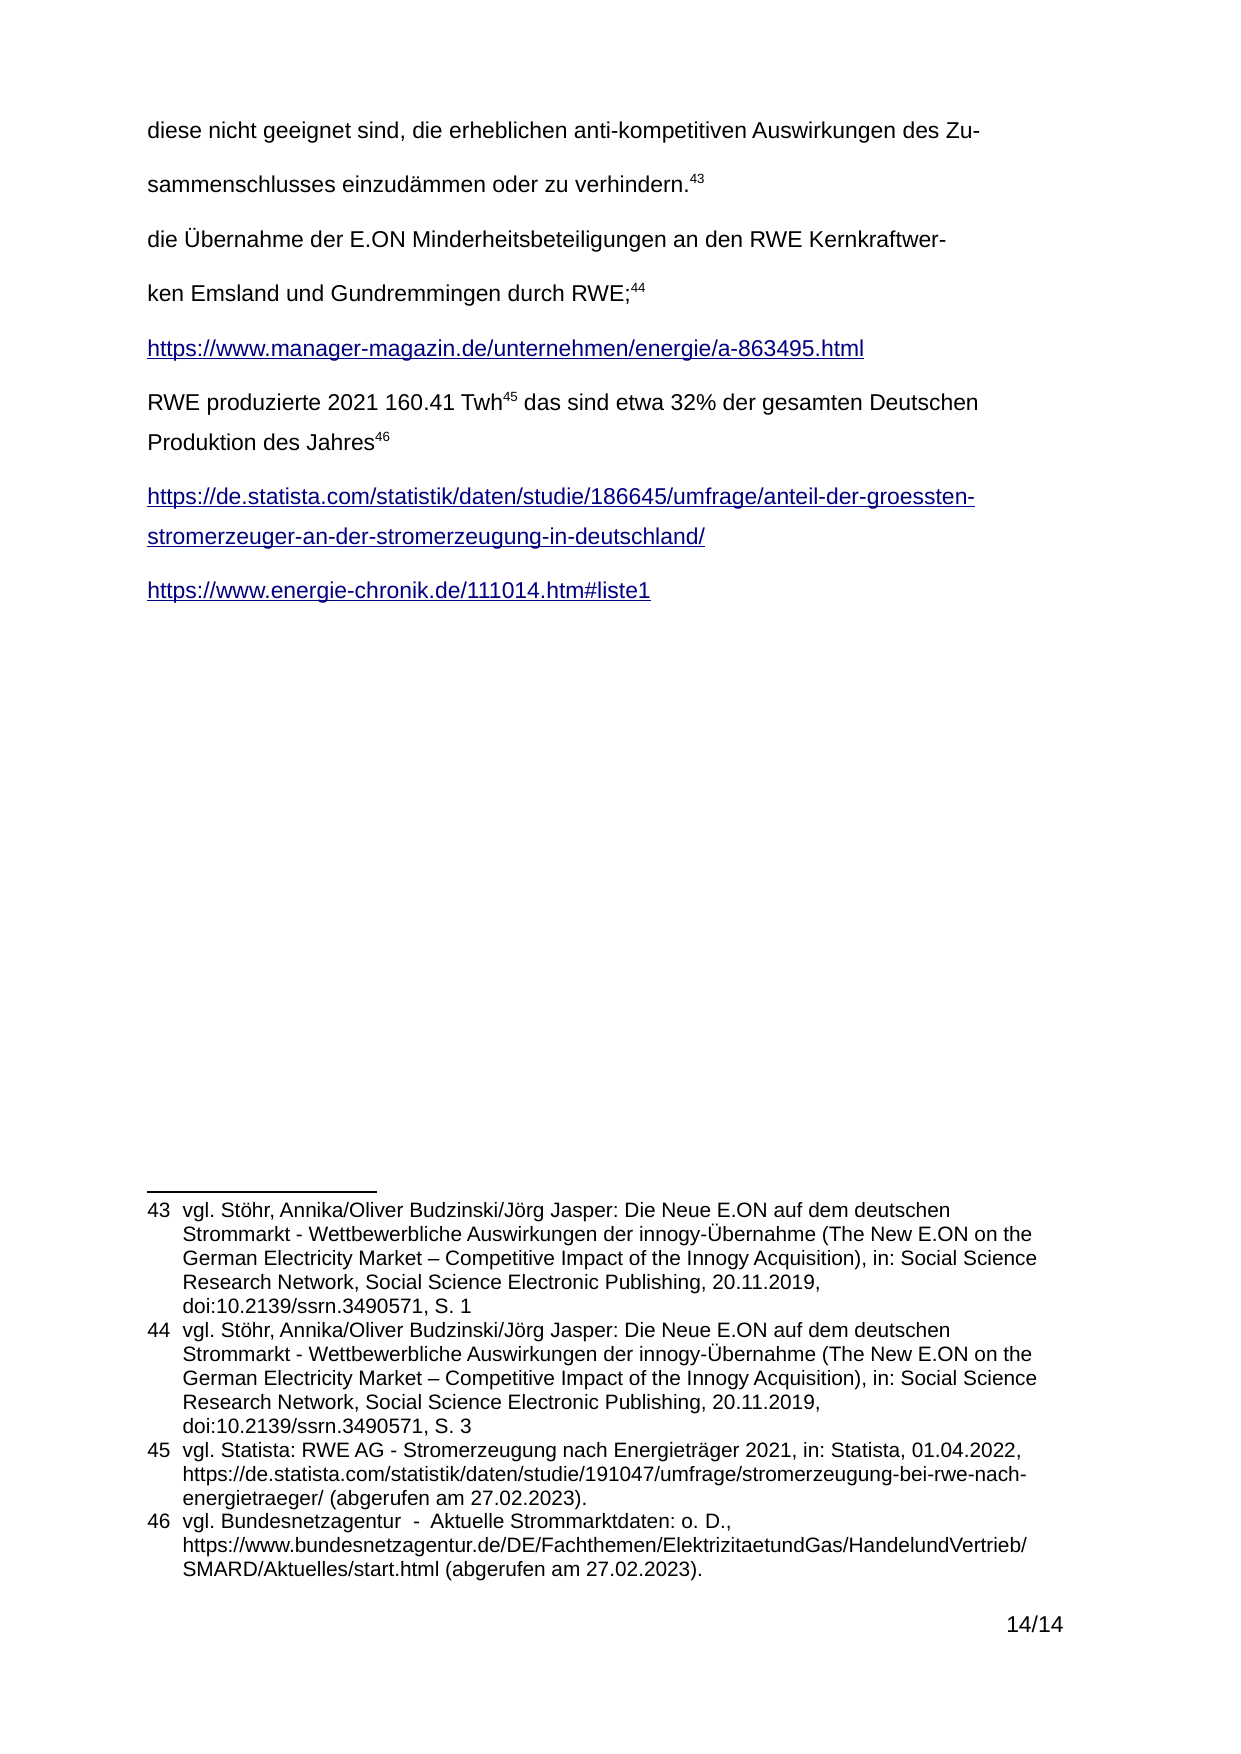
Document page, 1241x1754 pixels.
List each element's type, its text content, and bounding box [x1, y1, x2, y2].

text diese nicht geeignet sind, die erheblichen anti-kompetitiven Auswirkungen des Zu- [147, 117, 1063, 143]
text die Übernahme der E.ON Minderheitsbeteiligungen an den RWE Kernkraftwer- [147, 226, 1063, 252]
text sammenschlusses einzudämmen oder zu verhindern. [147, 171, 1063, 198]
text https://de.statista.com/statistik/daten/studie/186645/umfrage/anteil-der-groessten-stromerzeuger-an-der-stromerzeugung-in-deutschland/ [147, 483, 1063, 549]
text vgl. Statista: RWE AG - Stromerzeugung nach Energieträger 2021, in: Statista, 01.04.2022, https://de.statista.com/statistik/daten/studie/191047/umfrage/stromerzeugung-bei-rwe-nach-energietraeger/ (abgerufen am 27.02.2023). [147, 1437, 1063, 1509]
text https://www.energie-chronik.de/111014.htm#liste1 [147, 577, 1063, 604]
text ken Emsland und Gundremmingen durch RWE; [147, 280, 1063, 307]
text vgl. Stöhr, Annika/Oliver Budzinski/Jörg Jasper: Die Neue E.ON auf dem deutschen Strommarkt - Wettbewerbliche Auswirkungen der innogy-Übernahme (The New E.ON on the German Electricity Market – Competitive Impact of the Innogy Acquisition), in: Social Science Research Network, Social Science Electronic Publishing, 20.11.2019, doi:10.2139/ssrn.3490571, S. 1 [147, 1198, 1063, 1318]
text RWE produzierte 2021 160.41 Twh das sind etwa 32% der gesamten Deutschen Produktion des Jahres [147, 389, 1063, 455]
text vgl. Stöhr, Annika/Oliver Budzinski/Jörg Jasper: Die Neue E.ON auf dem deutschen Strommarkt - Wettbewerbliche Auswirkungen der innogy-Übernahme (The New E.ON on the German Electricity Market – Competitive Impact of the Innogy Acquisition), in: Social Science Research Network, Social Science Electronic Publishing, 20.11.2019, doi:10.2139/ssrn.3490571, S. 3 [147, 1318, 1063, 1437]
text vgl. Bundesnetzagentur - Aktuelle Strommarktdaten: o. D., https://www.bundesnetzagentur.de/DE/Fachthemen/ElektrizitaetundGas/HandelundVertrieb/SMARD/Aktuelles/start.html (abgerufen am 27.02.2023). [147, 1509, 1063, 1581]
text https://www.manager-magazin.de/unternehmen/energie/a-863495.html [147, 335, 1063, 361]
